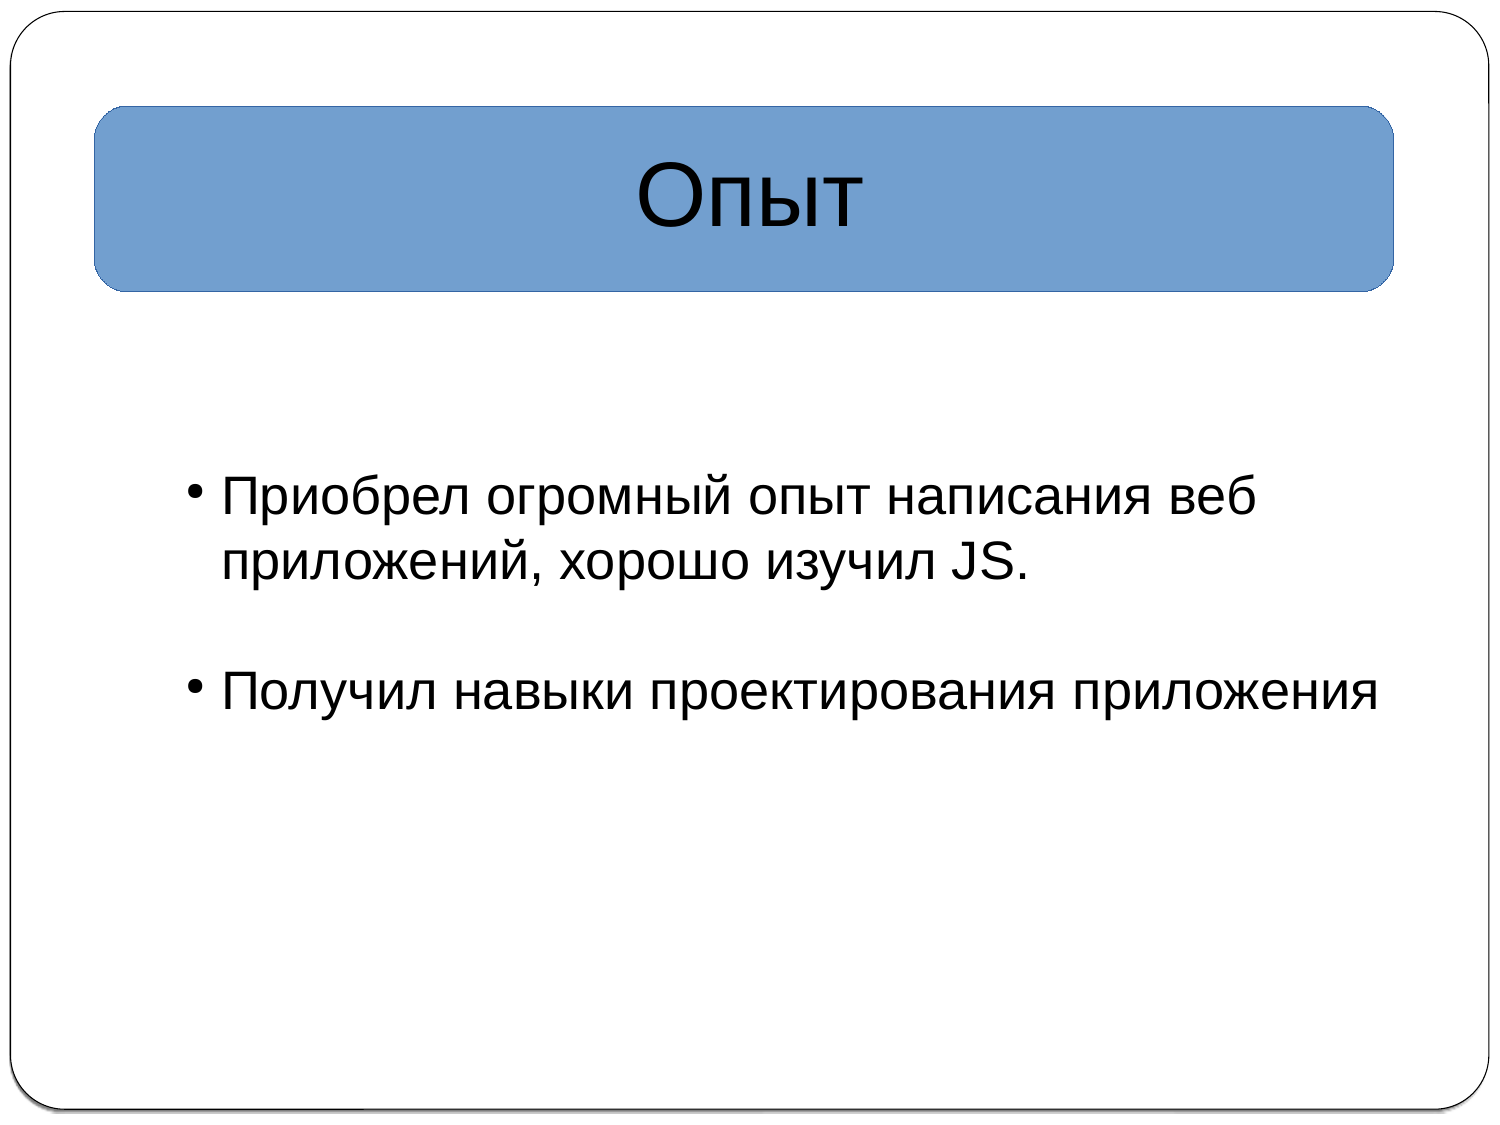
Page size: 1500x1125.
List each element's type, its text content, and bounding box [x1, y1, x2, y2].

text_box Приобрел огромный опыт написания веб приложений, хорошо изучил JS. Получил навыки проектирования приложения [79, 330, 1430, 983]
text_box Опыт [75, 95, 1425, 284]
text_box [106, 284, 1382, 292]
